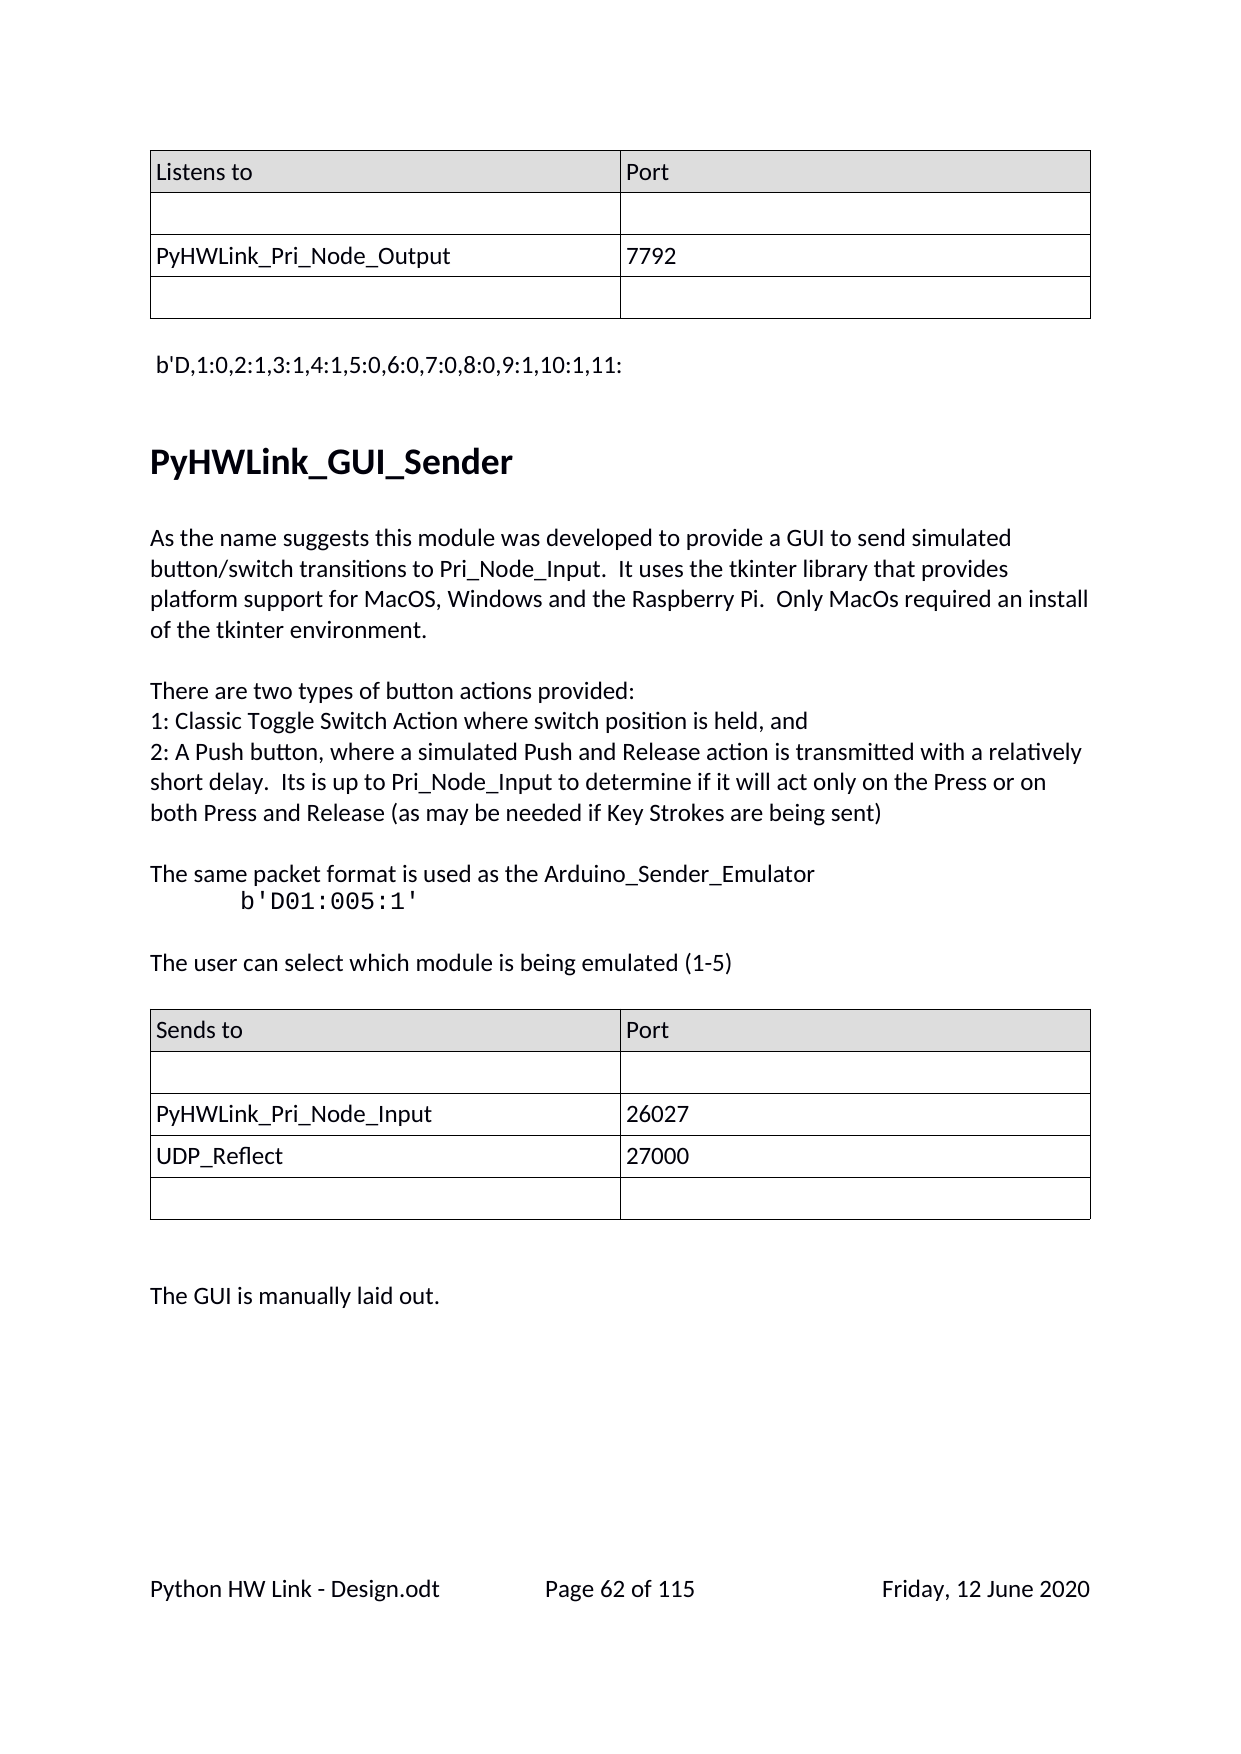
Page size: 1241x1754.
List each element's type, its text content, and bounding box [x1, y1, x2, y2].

table_cell [621, 193, 1090, 234]
table_cell [151, 193, 620, 234]
table_cell PyHWLink_Pri_Node_Output [151, 235, 620, 276]
table_cell [621, 277, 1090, 318]
table_cell 27000 [621, 1136, 1090, 1177]
table_cell [151, 277, 620, 318]
text 1: Classic Toggle Switch Action where switch position is held, and [150, 705, 1090, 736]
text The same packet format is used as the Arduino_Sender_Emulator [150, 858, 1090, 888]
table_cell [621, 1052, 1090, 1093]
text b'D01:005:1' [225, 888, 1090, 917]
table_cell [151, 1052, 620, 1093]
text The user can select which module is being emulated (1-5) [150, 947, 1090, 978]
subtitle PyHWLink_GUI_Sender [150, 438, 1090, 483]
table_cell 26027 [621, 1094, 1090, 1135]
table_cell 7792 [621, 235, 1090, 276]
table_cell [621, 1178, 1090, 1219]
text 2: A Push button, where a simulated Push and Release action is transmitted with a relatively short delay. Its is up to Pri_Node_Input to determine if it will act only on the Press or on both Press and Release (as may be needed if Key Strokes are being sent) [150, 736, 1090, 827]
table_header Sends to [151, 1010, 620, 1051]
text There are two types of button actions provided: [150, 675, 1090, 705]
table_header Port [621, 1010, 1090, 1051]
text b'D,1:0,2:1,3:1,4:1,5:0,6:0,7:0,8:0,9:1,10:1,11: [150, 349, 1090, 379]
text As the name suggests this module was developed to provide a GUI to send simulated button/switch transitions to Pri_Node_Input. It uses the tkinter library that provides platform support for MacOS, Windows and the Raspberry Pi. Only MacOs required an install of the tkinter environment. [150, 522, 1090, 644]
table_cell PyHWLink_Pri_Node_Input [151, 1094, 620, 1135]
text The GUI is manually laid out. [150, 1280, 1090, 1311]
table_header Port [621, 151, 1090, 192]
table_cell UDP_Reflect [151, 1136, 620, 1177]
table_header Listens to [151, 151, 620, 192]
table_cell [151, 1178, 620, 1219]
